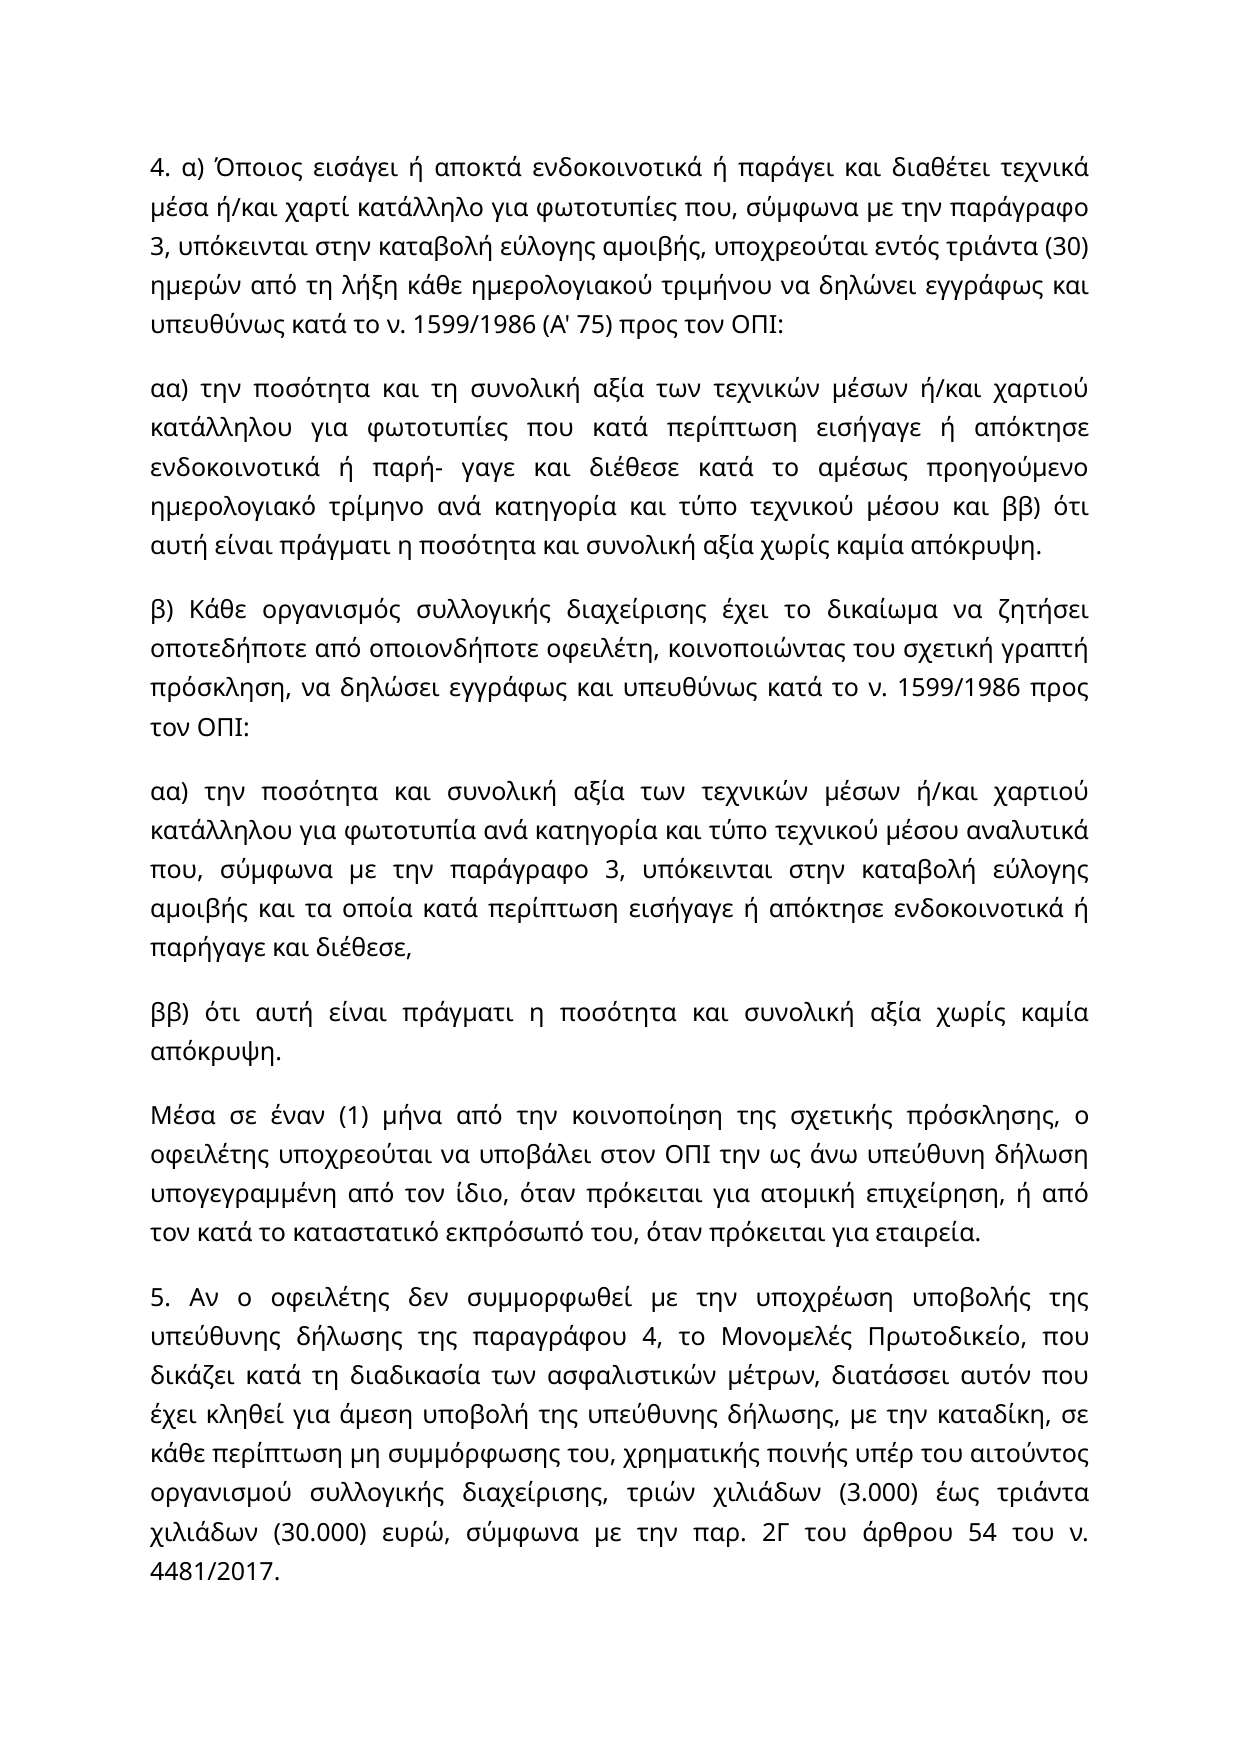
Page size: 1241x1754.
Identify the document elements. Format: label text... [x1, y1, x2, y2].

text 4. α) Όποιος εισάγει ή αποκτά ενδοκοινοτικά ή παράγει και διαθέτει τεχνικά μέσα ή/και χαρτί κατάλληλο για φωτοτυπίες που, σύμφωνα με την παράγραφο 3, υπόκεινται στην καταβολή εύλογης αμοιβής, υποχρεούται εντός τριάντα (30) ημερών από τη λήξη κάθε ημερολογιακού τριμήνου να δηλώνει εγγράφως και υπευθύνως κατά το ν. 1599/1986 (Α' 75) προς τον ΟΠΙ: [150, 150, 1090, 341]
text ββ) ότι αυτή είναι πράγματι η ποσότητα και συνολική αξία χωρίς καμία απόκρυψη. [150, 994, 1090, 1067]
text Μέσα σε έναν (1) μήνα από την κοινοποίηση της σχετικής πρόσκλησης, ο οφειλέτης υποχρεούται να υποβάλει στον ΟΠΙ την ως άνω υπεύθυνη δήλωση υπογεγραμμένη από τον ίδιο, όταν πρόκειται για ατομική επιχείρηση, ή από τον κατά το καταστατικό εκπρόσωπό του, όταν πρόκειται για εταιρεία. [150, 1097, 1090, 1249]
text αα) την ποσότητα και τη συνολική αξία των τεχνικών μέσων ή/και χαρτιού κατάλληλου για φωτοτυπίες που κατά περίπτωση εισήγαγε ή απόκτησε ενδοκοινοτικά ή παρή- γαγε και διέθεσε κατά το αμέσως προηγούμενο ημερολογιακό τρίμηνο ανά κατηγορία και τύπο τεχνικού μέσου και ββ) ότι αυτή είναι πράγματι η ποσότητα και συνολική αξία χωρίς καμία απόκρυψη. [150, 371, 1090, 562]
text αα) την ποσότητα και συνολική αξία των τεχνικών μέσων ή/και χαρτιού κατάλληλου για φωτοτυπία ανά κατηγορία και τύπο τεχνικού μέσου αναλυτικά που, σύμφωνα με την παράγραφο 3, υπόκεινται στην καταβολή εύλογης αμοιβής και τα οποία κατά περίπτωση εισήγαγε ή απόκτησε ενδοκοινοτικά ή παρήγαγε και διέθεσε, [150, 773, 1090, 964]
text β) Κάθε οργανισμός συλλογικής διαχείρισης έχει το δικαίωμα να ζητήσει οποτεδήποτε από οποιονδήποτε οφειλέτη, κοινοποιώντας του σχετική γραπτή πρόσκληση, να δηλώσει εγγράφως και υπευθύνως κατά το ν. 1599/1986 προς τον ΟΠΙ: [150, 592, 1090, 743]
text 5. Αν ο οφειλέτης δεν συμμορφωθεί με την υποχρέωση υποβολής της υπεύθυνης δήλωσης της παραγράφου 4, το Μονομελές Πρωτοδικείο, που δικάζει κατά τη διαδικασία των ασφαλιστικών μέτρων, διατάσσει αυτόν που έχει κληθεί για άμεση υποβολή της υπεύθυνης δήλωσης, με την καταδίκη, σε κάθε περίπτωση μη συμμόρφωσης του, χρηματικής ποινής υπέρ του αιτούντος οργανισμού συλλογικής διαχείρισης, τριών χιλιάδων (3.000) έως τριάντα χιλιάδων (30.000) ευρώ, σύμφωνα με την παρ. 2Γ του άρθρου 54 του ν. 4481/2017. [150, 1279, 1090, 1587]
